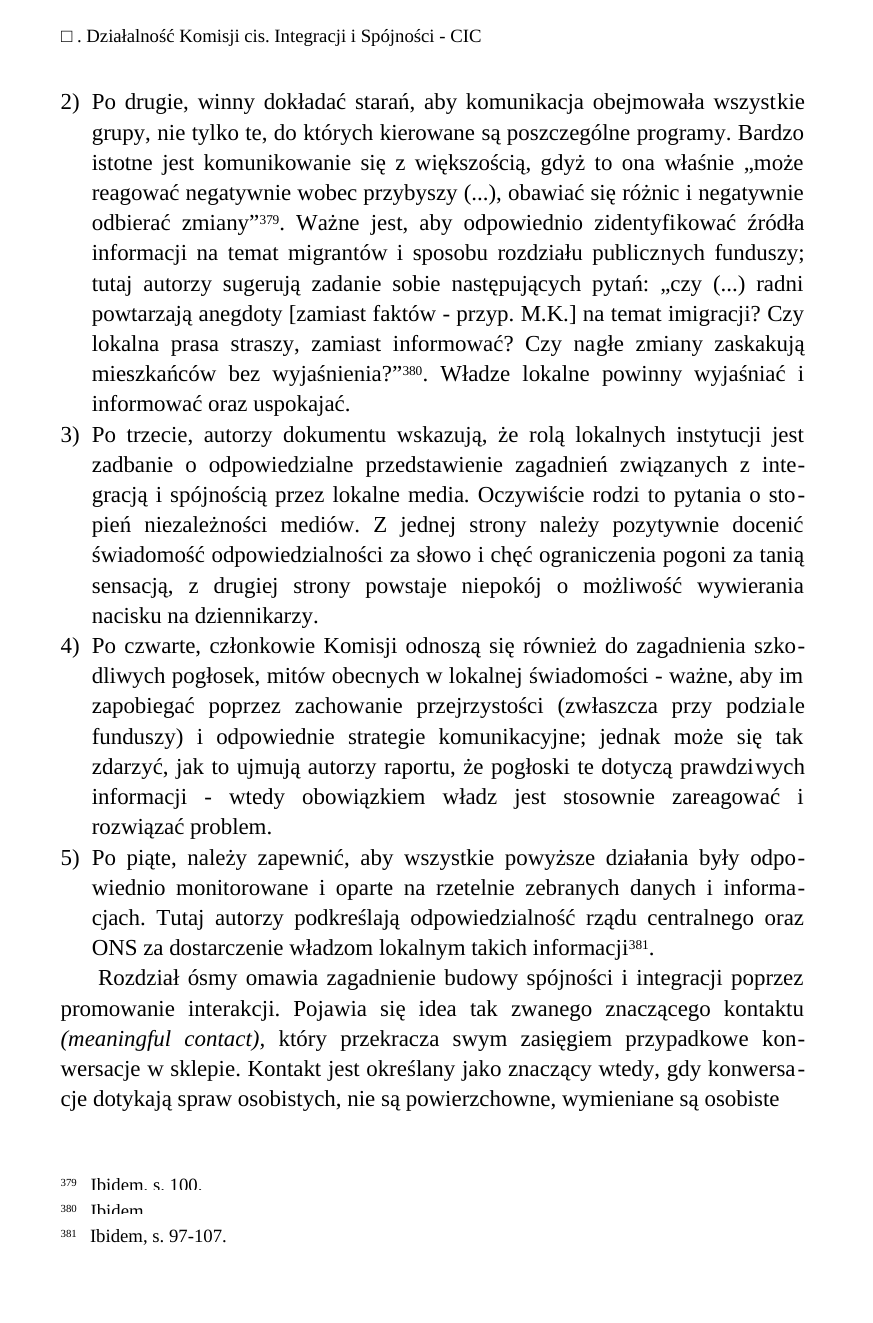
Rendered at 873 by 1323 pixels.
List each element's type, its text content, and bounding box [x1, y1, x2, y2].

list Po piąte, należy zapewnić, aby wszystkie powyższe działania były odpo­wiednio monitorowane i oparte na rzetelnie zebranych danych i informa­cjach. Tutaj autorzy podkreślają odpowiedzialność rządu centralnego oraz ONS za dostarczenie władzom lokalnym takich informacji381. [60, 844, 805, 961]
text Rozdział ósmy omawia zagadnienie budowy spójności i integracji poprzez promowanie interakcji. Pojawia się idea tak zwanego znaczącego kontaktu (meaningful contact), który przekracza swym zasięgiem przypadkowe kon­wersacje w sklepie. Kontakt jest określany jako znaczący wtedy, gdy konwersa­cje dotykają spraw osobistych, nie są powierzchowne, wymieniane są osobiste [60, 964, 805, 1112]
list Po drugie, winny dokładać starań, aby komunikacja obejmowała wszyst­kie grupy, nie tylko te, do których kierowane są poszczególne programy. Bardzo istotne jest komunikowanie się z większością, gdyż to ona właśnie „może reagować negatywnie wobec przybyszy (...), obawiać się różnic i negatywnie odbierać zmiany”379. Ważne jest, aby odpowiednio zidentyfi­kować źródła informacji na temat migrantów i sposobu rozdziału publicz­nych funduszy; tutaj autorzy sugerują zadanie sobie następujących pytań: „czy (...) radni powtarzają anegdoty [zamiast faktów - przyp. M.K.] na temat imigracji? Czy lokalna prasa straszy, zamiast informować? Czy na­głe zmiany zaskakują mieszkańców bez wyjaśnienia?”380. Władze lokalne powinny wyjaśniać i informować oraz uspokajać. [60, 88, 805, 417]
text 379 Ibidem, s. 100. [60, 1174, 804, 1190]
list Po trzecie, autorzy dokumentu wskazują, że rolą lokalnych instytucji jest zadbanie o odpowiedzialne przedstawienie zagadnień związanych z inte­gracją i spójnością przez lokalne media. Oczywiście rodzi to pytania o sto­pień niezależności mediów. Z jednej strony należy pozytywnie docenić świadomość odpowiedzialności za słowo i chęć ograniczenia pogoni za tanią sensacją, z drugiej strony powstaje niepokój o możliwość wywierania nacisku na dziennikarzy. [60, 421, 805, 628]
text □ . Działalność Komisji cis. Integracji i Spójności - CIC [61, 25, 511, 46]
text 381 Ibidem, s. 97-107. [60, 1225, 804, 1245]
text 380 Ibidem. [60, 1200, 804, 1214]
list Po czwarte, członkowie Komisji odnoszą się również do zagadnienia szko­dliwych pogłosek, mitów obecnych w lokalnej świadomości - ważne, aby im zapobiegać poprzez zachowanie przejrzystości (zwłaszcza przy podzia­le funduszy) i odpowiednie strategie komunikacyjne; jednak może się tak zdarzyć, jak to ujmują autorzy raportu, że pogłoski te dotyczą prawdzi­wych informacji - wtedy obowiązkiem władz jest stosownie zareagować i rozwiązać problem. [60, 632, 805, 840]
